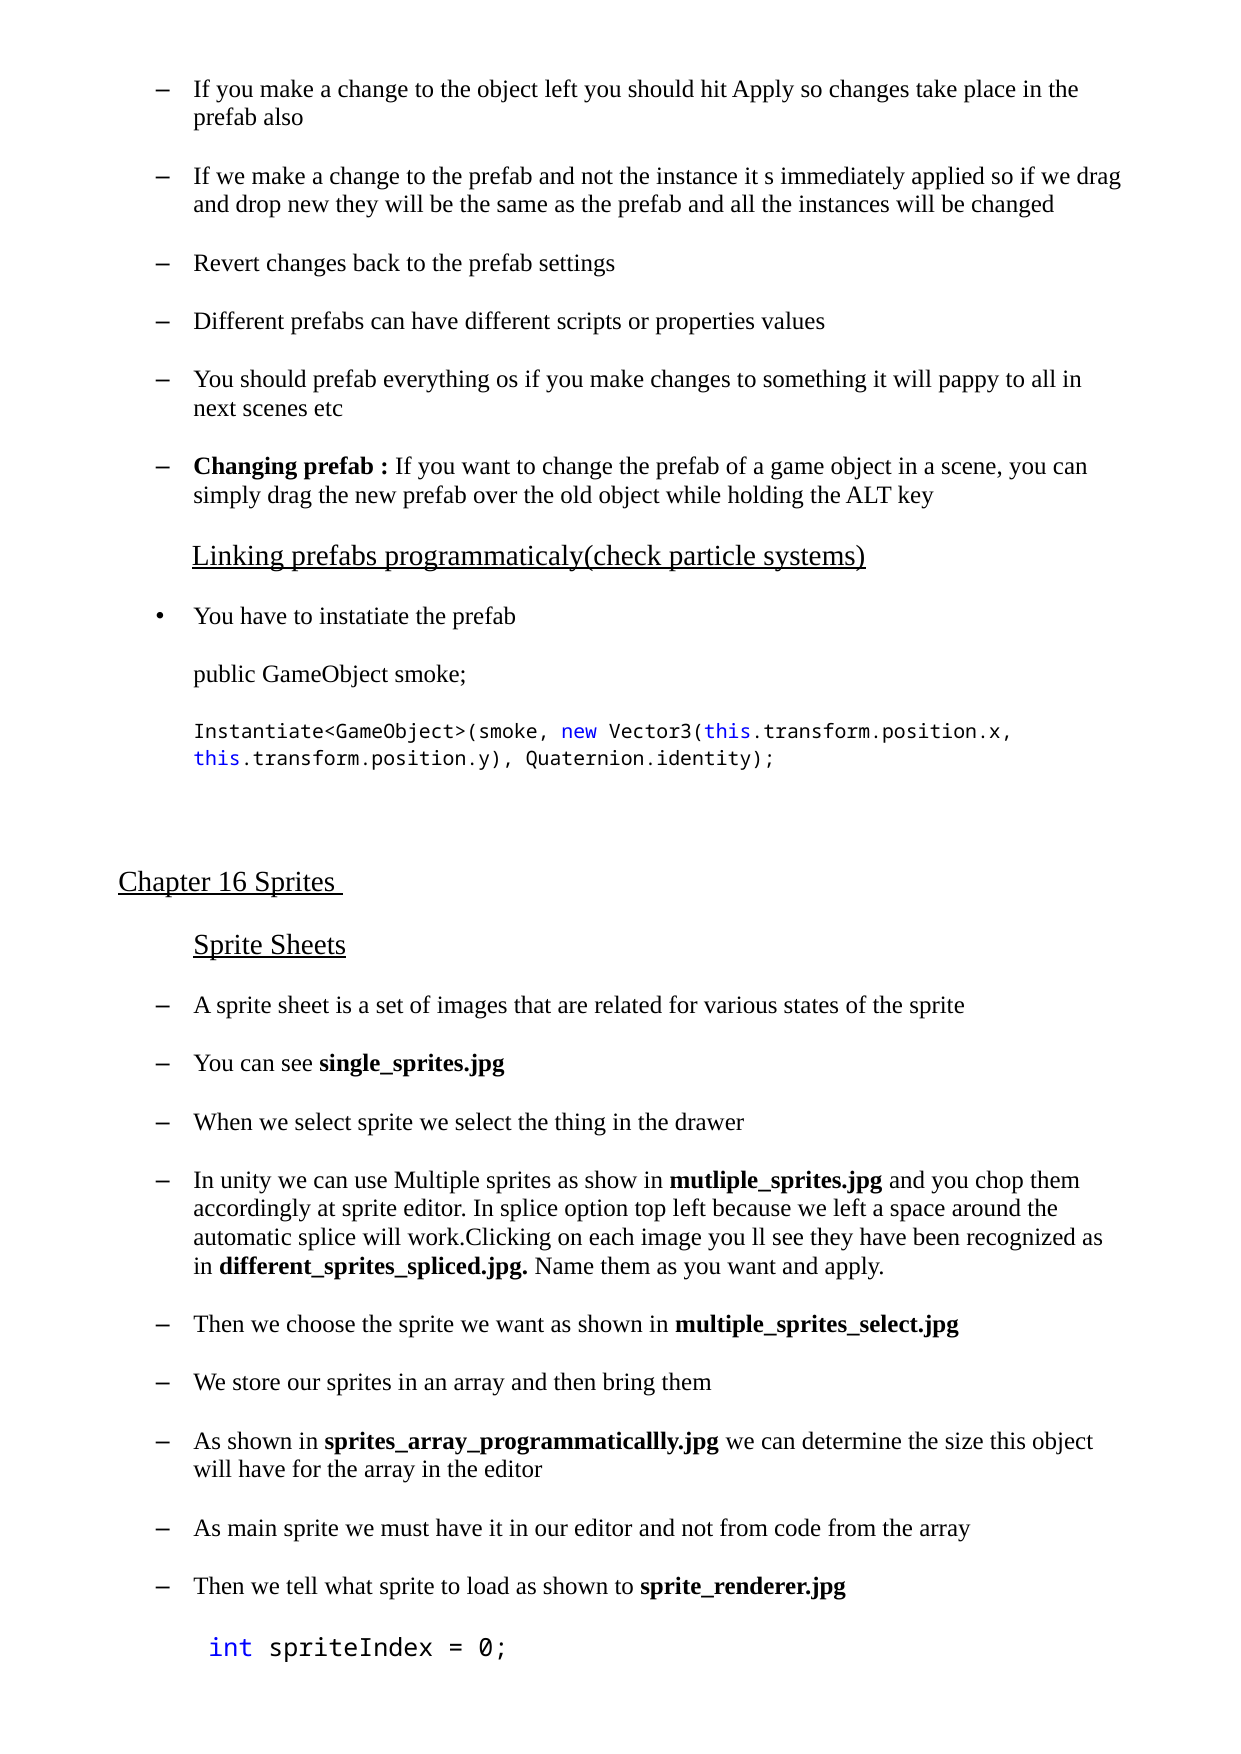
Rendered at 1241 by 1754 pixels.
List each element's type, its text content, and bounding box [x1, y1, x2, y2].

list If you make a change to the object left you should hit Apply so changes take place in the prefab also [156, 74, 1122, 131]
list As main sprite we must have it in our editor and not from code from the array [156, 1513, 1122, 1541]
list Different prefabs can have different scripts or properties values [156, 306, 1122, 335]
list Sprite Sheets [156, 927, 1122, 961]
list We store our sprites in an array and then bring them [156, 1367, 1122, 1396]
list Then we tell what sprite to load as shown to sprite_renderer.jpg [156, 1571, 1122, 1600]
list public GameObject smoke; [156, 659, 1122, 688]
list When we select sprite we select the thing in the drawer [156, 1107, 1122, 1135]
text Chapter 16 Sprites [118, 864, 1122, 898]
list In unity we can use Multiple sprites as show in mutliple_sprites.jpg and you chop them accordingly at sprite editor. In splice option top left because we left a space around the automatic splice will work.Clicking on each image you ll see they have been recognized as in different_sprites_spliced.jpg. Name them as you want and apply. [156, 1165, 1122, 1280]
list A sprite sheet is a set of images that are related for various states of the sprite [156, 990, 1122, 1019]
text Linking prefabs programmaticaly(check particle systems) [118, 538, 1122, 572]
list Then we choose the sprite we want as shown in multiple_sprites_select.jpg [156, 1309, 1122, 1338]
list If we make a change to the prefab and not the instance it s immediately applied so if we drag and drop new they will be the same as the prefab and all the instances will be changed [156, 161, 1122, 218]
list Revert changes back to the prefab settings [156, 248, 1122, 276]
list You should prefab everything os if you make changes to something it will pappy to all in next scenes etc [156, 364, 1122, 422]
list Changing prefab : If you want to change the prefab of a game object in a scene, you can simply drag the new prefab over the old object while holding the ALT key [156, 451, 1122, 509]
list int spriteIndex = 0; [156, 1629, 1122, 1663]
list You can see single_sprites.jpg [156, 1048, 1122, 1077]
list As shown in sprites_array_programmaticallly.jpg we can determine the size this object will have for the array in the editor [156, 1426, 1122, 1483]
list You have to instatiate the prefab [156, 601, 1122, 630]
list Instantiate<GameObject>(smoke, new Vector3(this.transform.position.x, this.transform.position.y), Quaternion.identity); [156, 718, 1122, 772]
